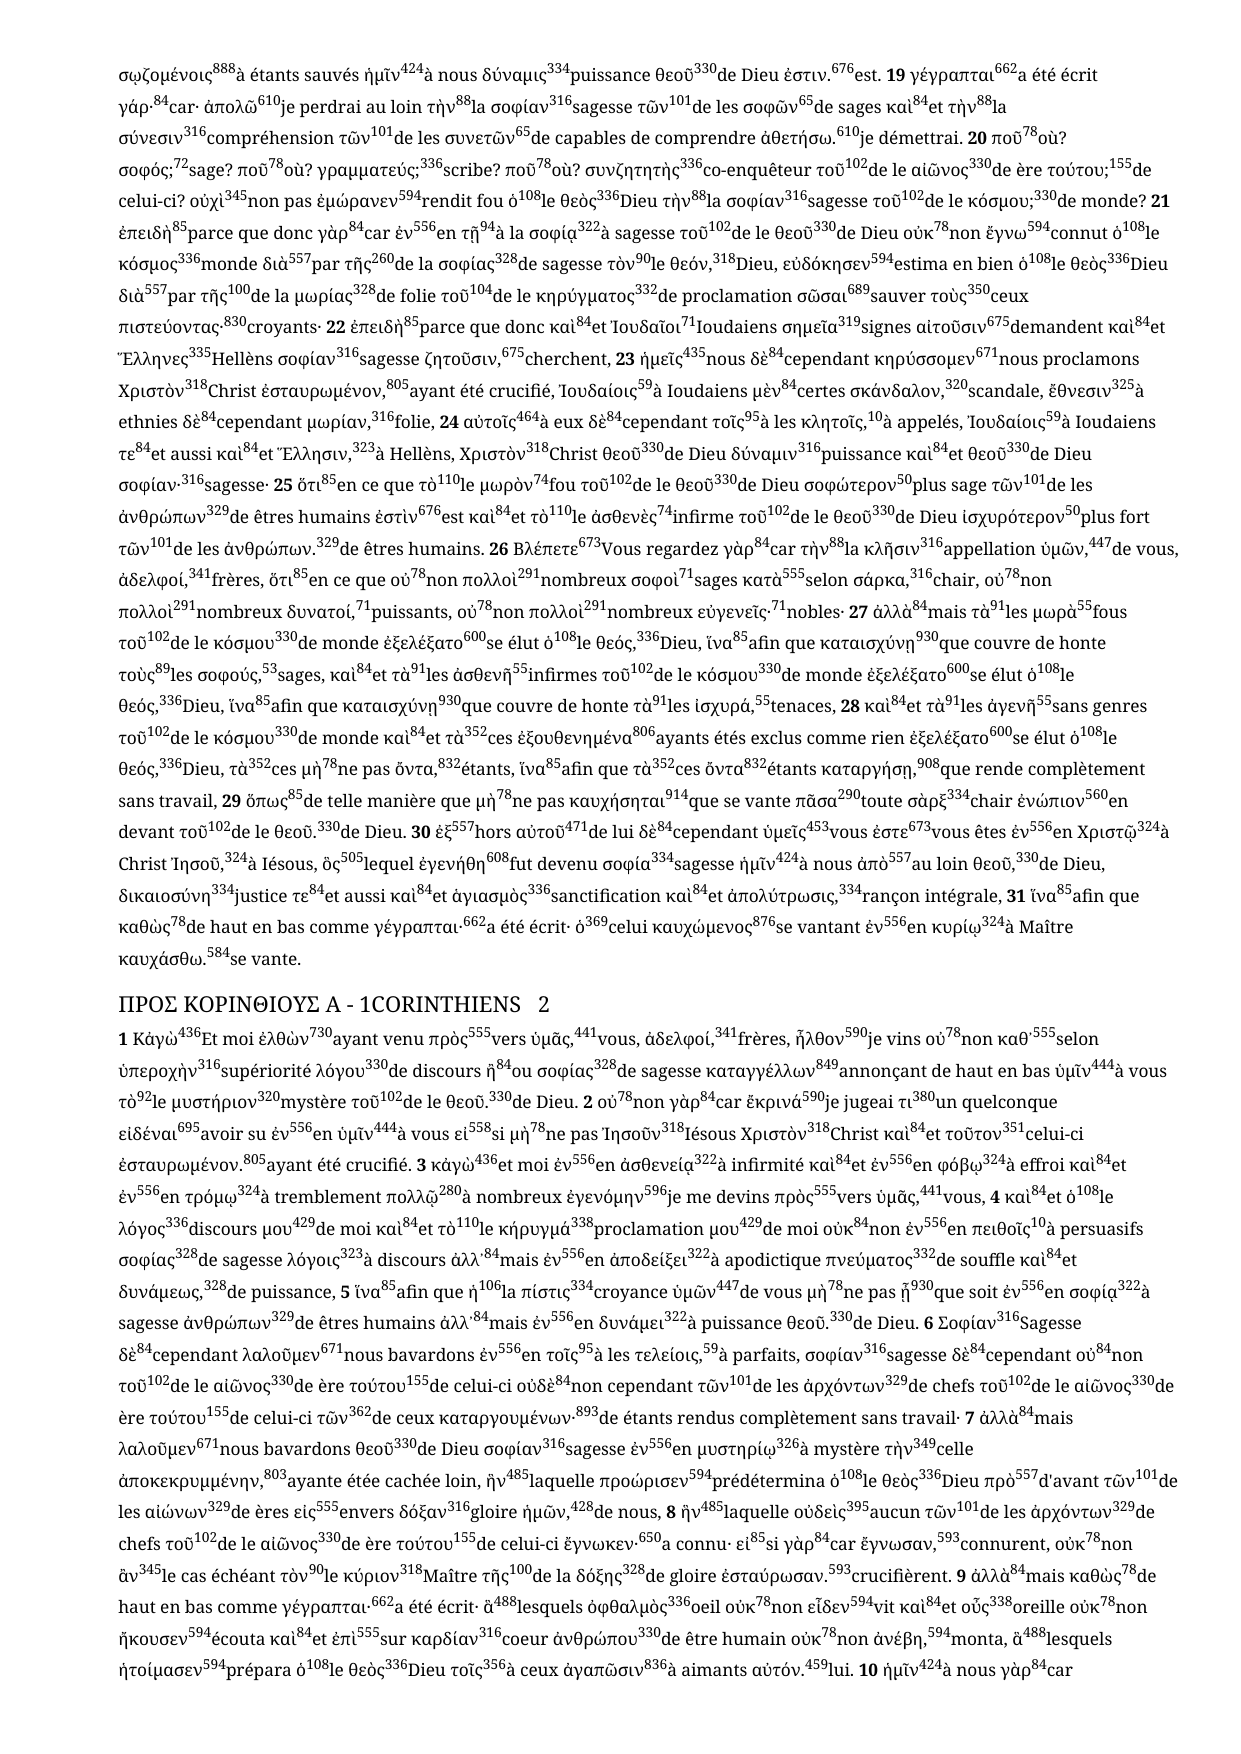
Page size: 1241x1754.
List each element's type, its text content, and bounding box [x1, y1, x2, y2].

text ΠΡΟΣ ΚΟΡΙΝΘΙΟΥΣ Α - 1CORINTHIENS 2 [118, 989, 1181, 1019]
text 1 Παῦλος336Paulus κλητὸς23appelé ἀπόστολος336envoyé Χριστοῦ330de Christ Ἰησοῦ330de Iésous διὰ557par θελήματος332de volonté θεοῦ330de Dieu καὶ84et Σωσθένης336Sosthène ὁ268le ἀδελφὸς336frère 2 τῇ94à la ἐκκλησίᾳ322à église τοῦ102de le θεοῦ330de Dieu ἡγιασμένοις809à ayants étés sanctifiés ἐν556en Χριστῷ324à Christ Ἰησοῦ,324à Iésous, τῇ355à celle οὔσῃ835à étante ἐν556en Κορίνθῳ,322à Corinthe, κλητοῖς10à appelés ἁγίοις,59à saints, σὺν556avec πᾶσιν382à tous τοῖς356à ceux ἐπικαλουμένοις863à se surnommants τὸ92le ὄνομα320nom τοῦ102de le κυρίου330de Maître ἡμῶν428de nous Ἰησοῦ330de Iésous Χριστοῦ330de Christ ἐν556en παντὶ280à tout τόπῳ,324à lieu, αὐτῶν470de eux καὶ84et ἡμῶν·428de nous· 3 χάρις334grâce ὑμῖν444à vous καὶ84et εἰρήνη334paix ἀπὸ557au loin θεοῦ330de Dieu πατρὸς330de père ἡμῶν428de nous καὶ84et κυρίου330de Maître Ἰησοῦ330de Iésous Χριστοῦ.330de Christ. 4 Εὐχαριστῶ672Je rends grâce τῷ96à le θεῷ324à Dieu μου429de moi πάντοτε78en tout moment περὶ557autour ὑμῶν447de vous ἐπὶ556sur τῇ94à la χάριτι322à grâce τοῦ102de le θεοῦ330de Dieu τῇ355à celle δοθείσῃ756à ayante étée donnée ὑμῖν444à vous ἐν556en Χριστῷ324à Christ Ἰησοῦ,324à Iésous, 5 ὅτι85en ce que ἐν556en παντὶ385à tout ἐπλουτίσθητε605vous fûtes enrichi ἐν556en αὐτῷ,465à lui, ἐν556en παντὶ280à tout λόγῳ324à discours καὶ84et πάσῃ278à toute γνώσει,322à connaissance, 6 καθὼς78de haut en bas comme τὸ110le μαρτύριον338témoignage τοῦ102de le Χριστοῦ330de Christ ἐβεβαιώθη608fut affermi ἐν556en ὑμῖν,444à vous, 7 ὥστε85de sorte que ὑμᾶς441vous μὴ78ne pas ὑστερεῖσθαι701être manqué ἐν556en μηδενὶ385à pas un χαρίσματι326à don de grâce ἀπεκδεχομένους857se attendants longuement τὴν88la ἀποκάλυψιν316découverte τοῦ102de le κυρίου330de Maître ἡμῶν428de nous Ἰησοῦ330de Iésous Χριστοῦ·330de Christ· 8 ὃς505lequel καὶ78aussi βεβαιώσει614affermira ὑμᾶς441vous ἕως560jusqu'à ce que τέλους332de achèvement ἀνεγκλήτους53sans accusations ἐν556en τῇ94à la ἡμέρᾳ322à journée τοῦ102de le κυρίου330de Maître ἡμῶν428de nous Ἰησοῦ330de Iésous Χριστοῦ.330de Christ. 9 πιστὸς48croyant ὁ108le θεός,336Dieu, δι᾽557par οὗ499de lequel ἐκλήθητε605vous fûtes appelé εἰς555envers κοινωνίαν316communion τοῦ102de le υἱοῦ330de fils αὐτοῦ471de lui Ἰησοῦ330de Iésous Χριστοῦ330de Christ τοῦ102de le κυρίου330de Maître ἡμῶν.428de nous. 10 Παρακαλῶ672J'appelle à côté δὲ84cependant ὑμᾶς,441vous, ἀδελφοί,341frères, διὰ557par τοῦ104de le ὀνόματος332de nom τοῦ102de le κυρίου330de Maître ἡμῶν428de nous Ἰησοῦ330de Iésous Χριστοῦ,330de Christ, ἵνα85afin que τὸ92le αὐτὸ353même λέγητε927que vous disiez πάντες394tous καὶ84et μὴ78ne pas ᾖ930que soit ἐν556en ὑμῖν444à vous σχίσματα,337schismes, ἦτε927que vous soyez δὲ84cependant κατηρτισμένοι821ayants étés ajustés complètement ἐν556en τῷ96à le αὐτῷ149à même νοῒ324à intellect καὶ84et ἐν556en τῇ94à la αὐτῇ147à même γνώμῃ.322à opinion. 11 ἐδηλώθη608fut mis en évidence γάρ84car μοι425à moi περὶ557autour ὑμῶν,447de vous, ἀδελφοί341frères μου,429de moi, ὑπὸ557sous τῶν362de ceux Χλόης328de Chloes ὅτι85en ce que ἔριδες333discordes ἐν556en ὑμῖν444à vous εἰσιν.675sont. 12 λέγω672je dis δὲ84cependant τοῦτο353celui-ci ὅτι85en ce que ἕκαστος395chacun ὑμῶν447de vous λέγει·676dit· ἐγὼ436moi μέν84certes εἰμι672je suis Παύλου,330de Paulus, ἐγὼ436moi δὲ84cependant Ἀπολλῶ,330de Apollos, ἐγὼ436moi δὲ84cependant Κηφᾶ,330de Képhas, ἐγὼ436moi δὲ84cependant Χριστοῦ.330de Christ. 13 μεμέρισται662a été partagé ὁ108le Χριστός;336Christ? μὴ345ne pas Παῦλος336Paulus ἐσταυρώθη608fut crucifié ὑπὲρ557au-dessus ὑμῶν,447de vous, ἢ84ou εἰς555envers τὸ92le ὄνομα320nom Παύλου330de Paulus ἐβαπτίσθητε;605vous fûtes baptisé? 14 εὐχαριστῶ672je rends grâce ὅτι85en ce que οὐδένα378aucun ὑμῶν447de vous ἐβάπτισα590je baptisai εἰ558si μὴ78ne pas Κρίσπον318Krispos καὶ84et Γάϊον,318Gaios, 15 ἵνα85afin que μή78ne pas τις395un quelconque εἴπῃ908que dise ὅτι85en ce que εἰς555envers τὸ92le ἐμὸν225mien ὄνομα320nom ἐβαπτίσθητε.605vous fûtes baptisé. 16 ἐβάπτισα590je baptisai δὲ84cependant καὶ78aussi τὸν90le Στεφανᾶ330de Stéphanas οἶκον,318maison, λοιπὸν78pour le reste οὐκ78non οἶδα646j'ai su εἴ85si τινα274un quelconque ἄλλον378autre ἐβάπτισα.590je baptisai. 17 οὐ84non γὰρ84car ἀπέστειλέν594envoya με422moi Χριστὸς336Christ βαπτίζειν698baptiser ἀλλὰ84mais εὐαγγελίζεσθαι,699se évangéliser, οὐκ78non ἐν556en σοφίᾳ322à sagesse λόγου,330de discours, ἵνα85afin que μὴ78ne pas κενωθῇ920que soit vidé ὁ108le σταυρὸς336croix τοῦ102de le Χριστοῦ.330de Christ. 18 Ὁ108Le λόγος336discours γὰρ84car ὁ369celui τοῦ102de le σταυροῦ330de croix τοῖς356à ceux μὲν84certes ἀπολλυμένοις863à se perdants au loin μωρία334folie ἐστίν,676est, τοῖς356à ceux δὲ84cependant σῳζομένοις888à étants sauvés ἡμῖν424à nous δύναμις334puissance θεοῦ330de Dieu ἐστιν.676est. 19 γέγραπται662a été écrit γάρ·84car· ἀπολῶ610je perdrai au loin τὴν88la σοφίαν316sagesse τῶν101de les σοφῶν65de sages καὶ84et τὴν88la σύνεσιν316compréhension τῶν101de les συνετῶν65de capables de comprendre ἀθετήσω.610je démettrai. 20 ποῦ78où? σοφός;72sage? ποῦ78où? γραμματεύς;336scribe? ποῦ78où? συνζητητὴς336co-enquêteur τοῦ102de le αἰῶνος330de ère τούτου;155de celui-ci? οὐχὶ345non pas ἐμώρανεν594rendit fou ὁ108le θεὸς336Dieu τὴν88la σοφίαν316sagesse τοῦ102de le κόσμου;330de monde? 21 ἐπειδὴ85parce que donc γὰρ84car ἐν556en τῇ94à la σοφίᾳ322à sagesse τοῦ102de le θεοῦ330de Dieu οὐκ78non ἔγνω594connut ὁ108le κόσμος336monde διὰ557par τῆς260de la σοφίας328de sagesse τὸν90le θεόν,318Dieu, εὐδόκησεν594estima en bien ὁ108le θεὸς336Dieu διὰ557par τῆς100de la μωρίας328de folie τοῦ104de le κηρύγματος332de proclamation σῶσαι689sauver τοὺς350ceux πιστεύοντας·830croyants· 22 ἐπειδὴ85parce que donc καὶ84et Ἰουδαῖοι71Ioudaiens σημεῖα319signes αἰτοῦσιν675demandent καὶ84et Ἕλληνες335Hellèns σοφίαν316sagesse ζητοῦσιν,675cherchent, 23 ἡμεῖς435nous δὲ84cependant κηρύσσομεν671nous proclamons Χριστὸν318Christ ἐσταυρωμένον,805ayant été crucifié, Ἰουδαίοις59à Ioudaiens μὲν84certes σκάνδαλον,320scandale, ἔθνεσιν325à ethnies δὲ84cependant μωρίαν,316folie, 24 αὐτοῖς464à eux δὲ84cependant τοῖς95à les κλητοῖς,10à appelés, Ἰουδαίοις59à Ioudaiens τε84et aussi καὶ84et Ἕλλησιν,323à Hellèns, Χριστὸν318Christ θεοῦ330de Dieu δύναμιν316puissance καὶ84et θεοῦ330de Dieu σοφίαν·316sagesse· 25 ὅτι85en ce que τὸ110le μωρὸν74fou τοῦ102de le θεοῦ330de Dieu σοφώτερον50plus sage τῶν101de les ἀνθρώπων329de êtres humains ἐστὶν676est καὶ84et τὸ110le ἀσθενὲς74infirme τοῦ102de le θεοῦ330de Dieu ἰσχυρότερον50plus fort τῶν101de les ἀνθρώπων.329de êtres humains. 26 Βλέπετε673Vous regardez γὰρ84car τὴν88la κλῆσιν316appellation ὑμῶν,447de vous, ἀδελφοί,341frères, ὅτι85en ce que οὐ78non πολλοὶ291nombreux σοφοὶ71sages κατὰ555selon σάρκα,316chair, οὐ78non πολλοὶ291nombreux δυνατοί,71puissants, οὐ78non πολλοὶ291nombreux εὐγενεῖς·71nobles· 27 ἀλλὰ84mais τὰ91les μωρὰ55fous τοῦ102de le κόσμου330de monde ἐξελέξατο600se élut ὁ108le θεός,336Dieu, ἵνα85afin que καταισχύνῃ930que couvre de honte τοὺς89les σοφούς,53sages, καὶ84et τὰ91les ἀσθενῆ55infirmes τοῦ102de le κόσμου330de monde ἐξελέξατο600se élut ὁ108le θεός,336Dieu, ἵνα85afin que καταισχύνῃ930que couvre de honte τὰ91les ἰσχυρά,55tenaces, 28 καὶ84et τὰ91les ἀγενῆ55sans genres τοῦ102de le κόσμου330de monde καὶ84et τὰ352ces ἐξουθενημένα806ayants étés exclus comme rien ἐξελέξατο600se élut ὁ108le θεός,336Dieu, τὰ352ces μὴ78ne pas ὄντα,832étants, ἵνα85afin que τὰ352ces ὄντα832étants καταργήσῃ,908que rende complètement sans travail, 29 ὅπως85de telle manière que μὴ78ne pas καυχήσηται914que se vante πᾶσα290toute σὰρξ334chair ἐνώπιον560en devant τοῦ102de le θεοῦ.330de Dieu. 30 ἐξ557hors αὐτοῦ471de lui δὲ84cependant ὑμεῖς453vous ἐστε673vous êtes ἐν556en Χριστῷ324à Christ Ἰησοῦ,324à Iésous, ὃς505lequel ἐγενήθη608fut devenu σοφία334sagesse ἡμῖν424à nous ἀπὸ557au loin θεοῦ,330de Dieu, δικαιοσύνη334justice τε84et aussi καὶ84et ἁγιασμὸς336sanctification καὶ84et ἀπολύτρωσις,334rançon intégrale, 31 ἵνα85afin que καθὼς78de haut en bas comme γέγραπται·662a été écrit· ὁ369celui καυχώμενος876se vantant ἐν556en κυρίῳ324à Maître καυχάσθω.584se vante. [118, 59, 1181, 970]
text 1 Κἀγὼ436Et moi ἐλθὼν730ayant venu πρὸς555vers ὑμᾶς,441vous, ἀδελφοί,341frères, ἦλθον590je vins οὐ78non καθ᾽555selon ὑπεροχὴν316supériorité λόγου330de discours ἢ84ou σοφίας328de sagesse καταγγέλλων849annonçant de haut en bas ὑμῖν444à vous τὸ92le μυστήριον320mystère τοῦ102de le θεοῦ.330de Dieu. 2 οὐ78non γὰρ84car ἔκρινά590je jugeai τι380un quelconque εἰδέναι695avoir su ἐν556en ὑμῖν444à vous εἰ558si μὴ78ne pas Ἰησοῦν318Iésous Χριστὸν318Christ καὶ84et τοῦτον351celui-ci ἐσταυρωμένον.805ayant été crucifié. 3 κἀγὼ436et moi ἐν556en ἀσθενείᾳ322à infirmité καὶ84et ἐν556en φόβῳ324à effroi καὶ84et ἐν556en τρόμῳ324à tremblement πολλῷ280à nombreux ἐγενόμην596je me devins πρὸς555vers ὑμᾶς,441vous, 4 καὶ84et ὁ108le λόγος336discours μου429de moi καὶ84et τὸ110le κήρυγμά338proclamation μου429de moi οὐκ84non ἐν556en πειθοῖς10à persuasifs σοφίας328de sagesse λόγοις323à discours ἀλλ᾽84mais ἐν556en ἀποδείξει322à apodictique πνεύματος332de souffle καὶ84et δυνάμεως,328de puissance, 5 ἵνα85afin que ἡ106la πίστις334croyance ὑμῶν447de vous μὴ78ne pas ᾖ930que soit ἐν556en σοφίᾳ322à sagesse ἀνθρώπων329de êtres humains ἀλλ᾽84mais ἐν556en δυνάμει322à puissance θεοῦ.330de Dieu. 6 Σοφίαν316Sagesse δὲ84cependant λαλοῦμεν671nous bavardons ἐν556en τοῖς95à les τελείοις,59à parfaits, σοφίαν316sagesse δὲ84cependant οὐ84non τοῦ102de le αἰῶνος330de ère τούτου155de celui-ci οὐδὲ84non cependant τῶν101de les ἀρχόντων329de chefs τοῦ102de le αἰῶνος330de ère τούτου155de celui-ci τῶν362de ceux καταργουμένων·893de étants rendus complètement sans travail· 7 ἀλλὰ84mais λαλοῦμεν671nous bavardons θεοῦ330de Dieu σοφίαν316sagesse ἐν556en μυστηρίῳ326à mystère τὴν349celle ἀποκεκρυμμένην,803ayante étée cachée loin, ἣν485laquelle προώρισεν594prédétermina ὁ108le θεὸς336Dieu πρὸ557d'avant τῶν101de les αἰώνων329de ères εἰς555envers δόξαν316gloire ἡμῶν,428de nous, 8 ἣν485laquelle οὐδεὶς395aucun τῶν101de les ἀρχόντων329de chefs τοῦ102de le αἰῶνος330de ère τούτου155de celui-ci ἔγνωκεν·650a connu· εἰ85si γὰρ84car ἔγνωσαν,593connurent, οὐκ78non ἂν345le cas échéant τὸν90le κύριον318Maître τῆς100de la δόξης328de gloire ἐσταύρωσαν.593crucifièrent. 9 ἀλλὰ84mais καθὼς78de haut en bas comme γέγραπται·662a été écrit· ἃ488lesquels ὀφθαλμὸς336oeil οὐκ78non εἶδεν594vit καὶ84et οὖς338oreille οὐκ78non ἤκουσεν594écouta καὶ84et ἐπὶ555sur καρδίαν316coeur ἀνθρώπου330de être humain οὐκ78non ἀνέβη,594monta, ἃ488lesquels ἡτοίμασεν594prépara ὁ108le θεὸς336Dieu τοῖς356à ceux ἀγαπῶσιν836à aimants αὐτόν.459lui. 10 ἡμῖν424à nous γὰρ84car ἀπεκάλυψεν594découvrit ὁ108le θεὸς336Dieu διὰ557par τοῦ104de le πνεύματος·332de souffle· τὸ110le γὰρ84car πνεῦμα338souffle πάντα379tous ἐραυνᾷ,676scrute, καὶ78aussi τὰ91les βάθη319profondeurs τοῦ102de le θεοῦ.330de Dieu. 11 τίς415quel γὰρ84car οἶδεν650a su ἀνθρώπων329de êtres humains τὰ352ces τοῦ102de le ἀνθρώπου330de être humain εἰ558si μὴ78ne pas τὸ110le πνεῦμα338souffle τοῦ102de le ἀνθρώπου330de être humain τὸ507ce ἐν556en αὐτῷ;465à lui? οὕτως78ainsi καὶ78aussi τὰ352ces τοῦ102de le θεοῦ330de Dieu οὐδεὶς395aucun ἔγνωκεν650a connu εἰ558si μὴ78ne pas τὸ110le πνεῦμα338souffle τοῦ102de le θεοῦ.330de Dieu. 12 ἡμεῖς435nous δὲ84cependant οὐ84non τὸ92le πνεῦμα320souffle τοῦ102de le κόσμου330de monde ἐλάβομεν589nous prîmes ἀλλὰ84mais τὸ92le πνεῦμα320souffle τὸ489ce ἐκ557hors τοῦ102de le θεοῦ,330de Dieu, ἵνα85afin que εἰδῶμεν921que nous ayons su τὰ352ces ὑπὸ557sous τοῦ102de le θεοῦ330de Dieu χαρισθέντα754ayants étés faits grâce ἡμῖν·424à nous· 13 ἃ488lesquels καὶ78aussi λαλοῦμεν671nous bavardons οὐκ84non ἐν556en διδακτοῖς59à enseignés ἀνθρωπίνης15de humaine σοφίας328de sagesse λόγοις323à discours ἀλλ᾽84mais ἐν556en διδακτοῖς59à enseignés πνεύματος,332de souffle, πνευματικοῖς61à souffliques πνευματικὰ55souffliques συνκρίνοντες.848jugeants avec. 14 ψυχικὸς23psychique δὲ84cependant ἄνθρωπος336être humain οὐ78non δέχεται682se accepte τὰ352ces τοῦ104de le πνεύματος332de souffle τοῦ102de le θεοῦ·330de Dieu· μωρία334folie γὰρ84car αὐτῷ465à lui ἐστιν676est καὶ84et οὐ78non δύναται682se peut γνῶναι,689connaître, ὅτι85en ce que πνευματικῶς78souffliquement ἀνακρίνεται.688est jugé de bas en haut. 15 ὁ108le δὲ84cependant πνευματικὸς72soufflique ἀνακρίνει676juge de bas en haut τὰ352ces πάντα,275tous, αὐτὸς476lui δὲ84cependant ὑπ᾽557sous οὐδενὸς389de aucun ἀνακρίνεται.688est jugé de bas en haut. 16 τίς415quel γὰρ84car ἔγνω594connut νοῦν318intellect κυρίου,330de Maître, ὃς505lequel συμβιβάσει614conciliera αὐτόν;459lui? ἡμεῖς435nous δὲ84cependant νοῦν318intellect Χριστοῦ330de Christ ἔχομεν.671nous avons. [118, 1023, 1181, 1682]
